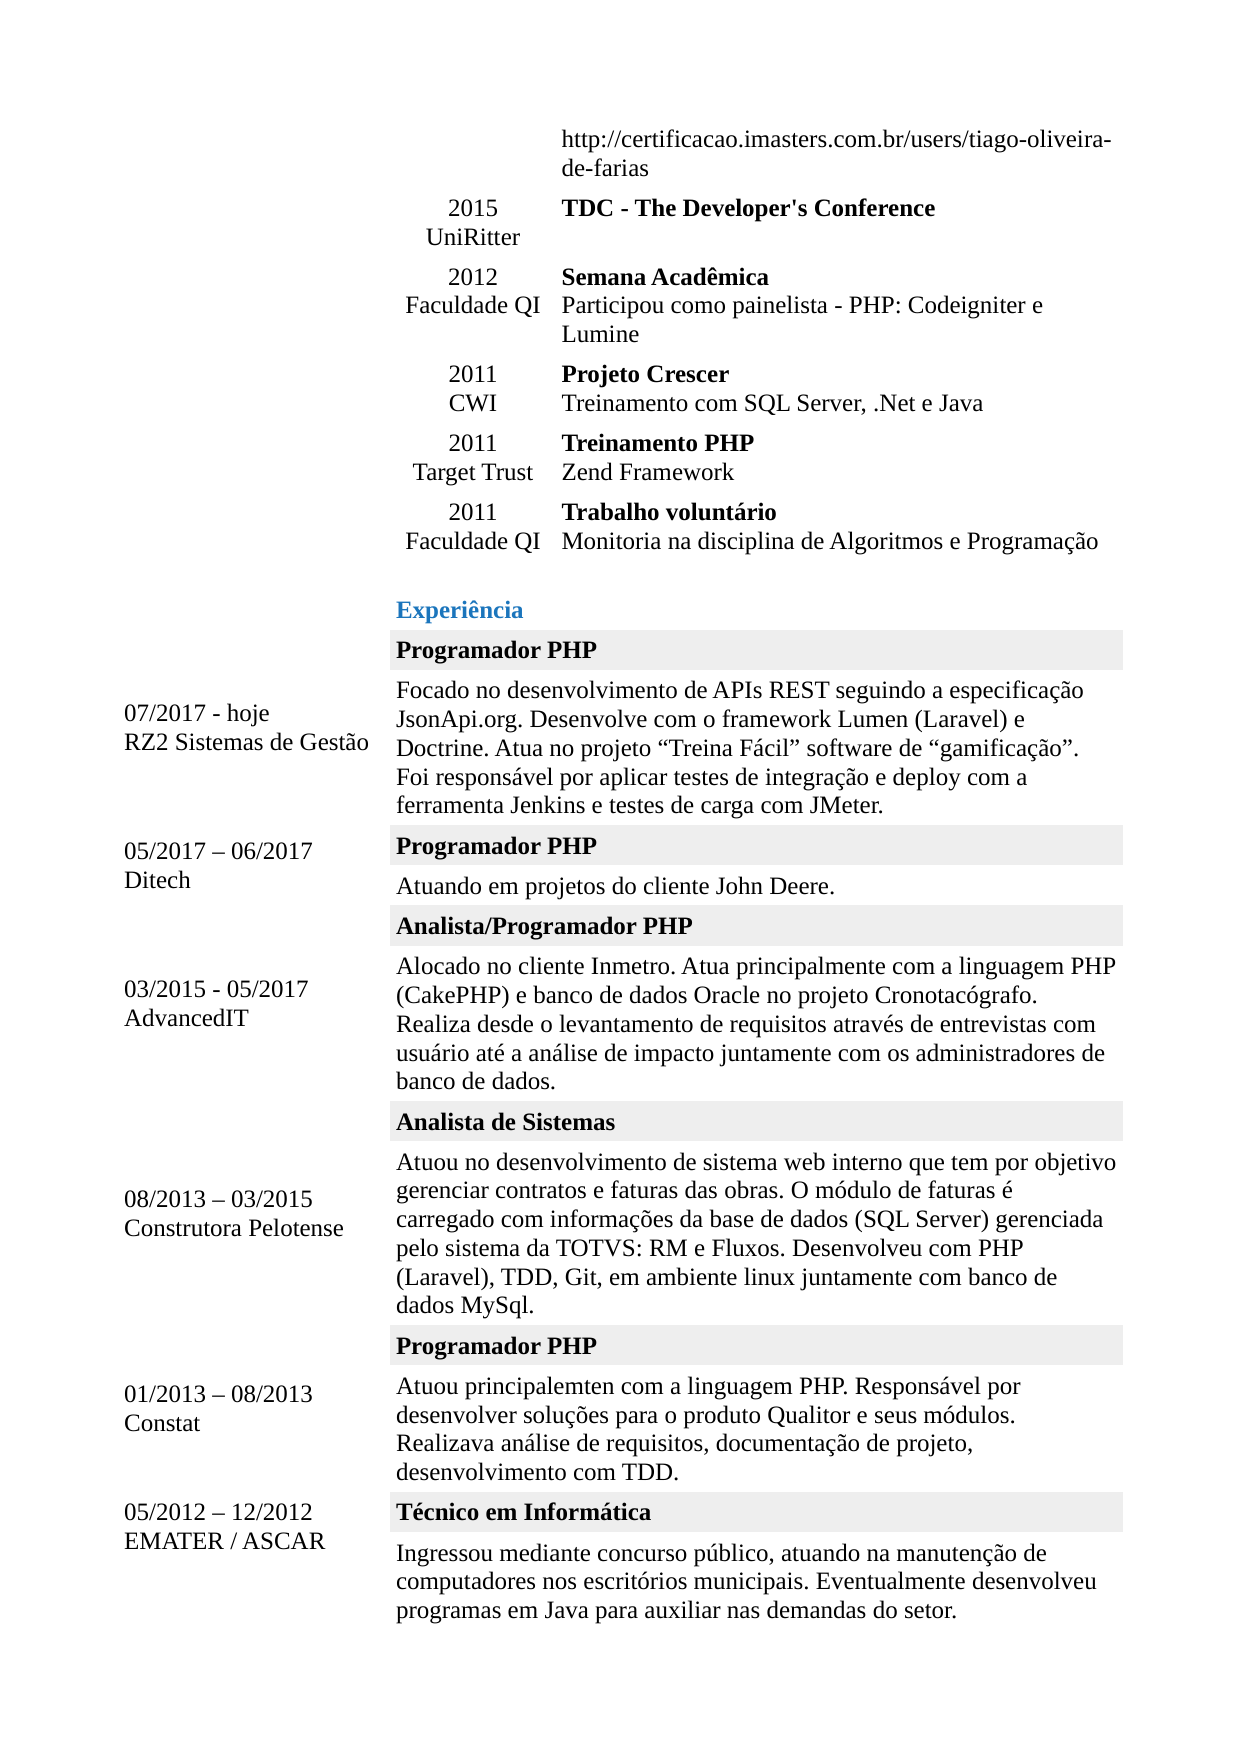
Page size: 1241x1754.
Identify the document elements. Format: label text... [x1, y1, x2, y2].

table_cell 07/2017 - hoje RZ2 Sistemas de Gestão [118, 630, 390, 825]
table_cell [118, 354, 390, 423]
table_header Experiência [390, 589, 1123, 629]
table_cell 01/2013 – 08/2013 Constat [118, 1325, 390, 1492]
table_cell 08/2013 – 03/2015 Construtora Pelotense [118, 1101, 390, 1325]
table_cell Atuou no desenvolvimento de sistema web interno que tem por objetivo gerenciar contratos e faturas das obras. O módulo de faturas é carregado com informações da base de dados (SQL Server) gerenciada pelo sistema da TOTVS: RM e Fluxos. Desenvolveu com PHP (Laravel), TDD, Git, em ambiente linux juntamente com banco de dados MySql. [390, 1141, 1123, 1325]
table_cell Programador PHP [390, 825, 1123, 865]
table_header [118, 589, 390, 629]
table_cell TDC - The Developer's Conference [556, 187, 1123, 256]
table_cell Focado no desenvolvimento de APIs REST seguindo a especificação JsonApi.org. Desenvolve com o framework Lumen (Laravel) e Doctrine. Atua no projeto “Treina Fácil” software de “gamificação”. Foi responsável por aplicar testes de integração e deploy com a ferramenta Jenkins e testes de carga com JMeter. [390, 670, 1123, 825]
table_cell Treinamento PHP Zend Framework [556, 423, 1123, 492]
table_cell Técnico em Informática [390, 1492, 1123, 1532]
table_cell Trabalho voluntário Monitoria na disciplina de Algoritmos e Programação [556, 492, 1123, 561]
table_cell Projeto Crescer Treinamento com SQL Server, .Net e Java [556, 354, 1123, 423]
table_cell 05/2017 – 06/2017 Ditech [118, 825, 390, 905]
table_cell [118, 118, 390, 187]
table_cell 2012 Faculdade QI [390, 256, 556, 354]
table_cell Semana Acadêmica Participou como painelista - PHP: Codeigniter e Lumine [556, 256, 1123, 354]
table_cell [390, 118, 556, 187]
table_cell Analista de Sistemas [390, 1101, 1123, 1141]
table_cell 2011 Faculdade QI [390, 492, 556, 561]
table_cell [118, 256, 390, 354]
table_cell Atuou principalemten com a linguagem PHP. Responsável por desenvolver soluções para o produto Qualitor e seus módulos. Realizava análise de requisitos, documentação de projeto, desenvolvimento com TDD. [390, 1365, 1123, 1492]
table_cell Programador PHP [390, 1325, 1123, 1365]
table_cell Atuando em projetos do cliente John Deere. [390, 865, 1123, 905]
table_cell http://certificacao.imasters.com.br/users/tiago-oliveira-de-farias [556, 118, 1123, 187]
table_cell Analista/Programador PHP [390, 905, 1123, 946]
table_cell 2011 CWI [390, 354, 556, 423]
table_cell Programador PHP [390, 630, 1123, 670]
table_cell 03/2015 - 05/2017 AdvancedIT [118, 905, 390, 1101]
table_cell 2011 Target Trust [390, 423, 556, 492]
table_cell Ingressou mediante concurso público, atuando na manutenção de computadores nos escritórios municipais. Eventualmente desenvolveu programas em Java para auxiliar nas demandas do setor. [390, 1532, 1123, 1629]
table_cell [118, 423, 390, 492]
table_cell 05/2012 – 12/2012 EMATER / ASCAR [118, 1492, 390, 1629]
table_cell 2015 UniRitter [390, 187, 556, 256]
table_cell Alocado no cliente Inmetro. Atua principalmente com a linguagem PHP (CakePHP) e banco de dados Oracle no projeto Cronotacógrafo. Realiza desde o levantamento de requisitos através de entrevistas com usuário até a análise de impacto juntamente com os administradores de banco de dados. [390, 946, 1123, 1101]
table_cell [118, 187, 390, 256]
table_cell [118, 492, 390, 561]
